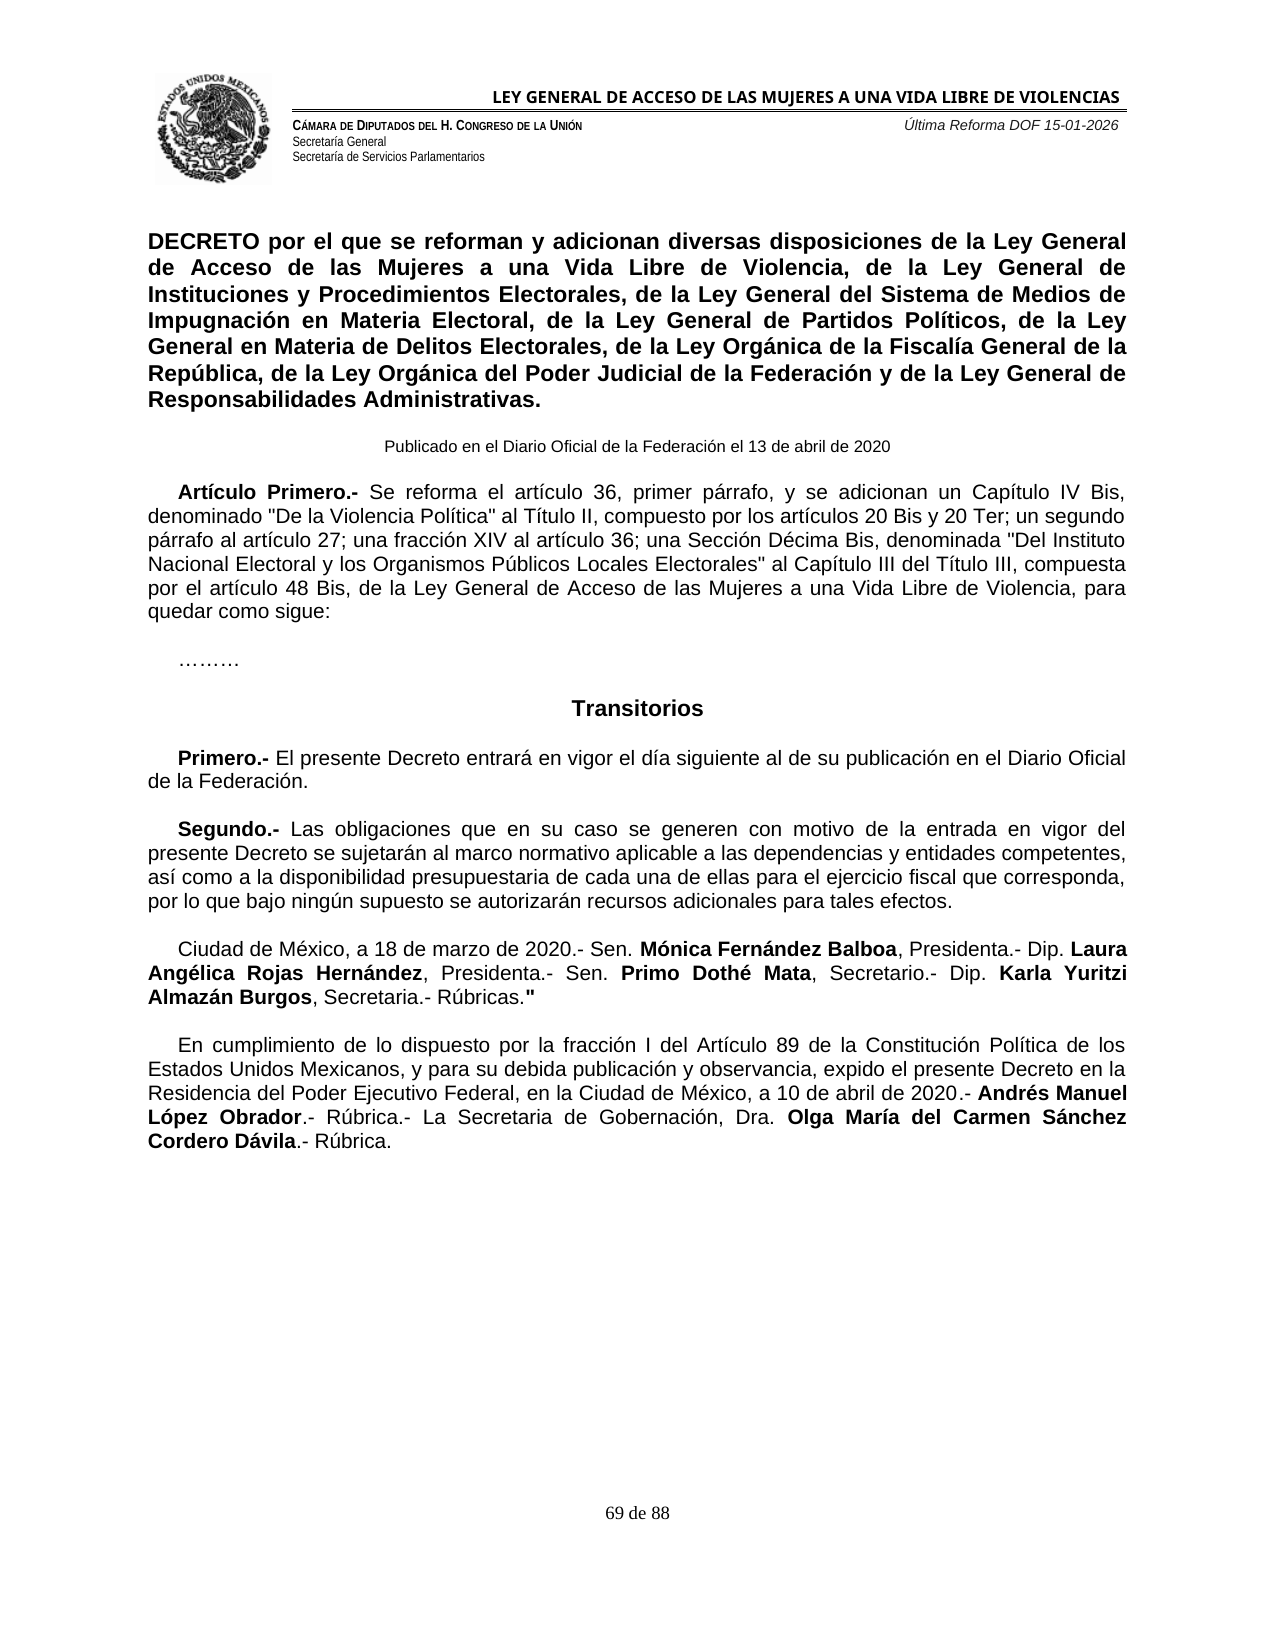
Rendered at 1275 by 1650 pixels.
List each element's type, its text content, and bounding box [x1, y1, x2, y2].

text Segundo.- Las obligaciones que en su caso se generen con motivo de la entrada en vigor del presente Decreto se sujetarán al marco normativo aplicable a las dependencias y entidades competentes, así como a la disponibilidad presupuestaria de cada una de ellas para el ejercicio fiscal que corresponda, por lo que bajo ningún supuesto se autorizarán recursos adicionales para tales efectos. [148, 817, 1127, 913]
text Publicado en el Diario Oficial de la Federación el 13 de abril de 2020 [148, 436, 1127, 456]
text Artículo Primero.- Se reforma el artículo 36, primer párrafo, y se adicionan un Capítulo IV Bis, denominado "De la Violencia Política" al Título II, compuesto por los artículos 20 Bis y 20 Ter; un segundo párrafo al artículo 27; una fracción XIV al artículo 36; una Sección Décima Bis, denominada "Del Instituto Nacional Electoral y los Organismos Públicos Locales Electorales" al Capítulo III del Título III, compuesta por el artículo 48 Bis, de la Ley General de Acceso de las Mujeres a una Vida Libre de Violencia, para quedar como sigue: [148, 479, 1127, 623]
text DECRETO por el que se reforman y adicionan diversas disposiciones de la Ley General de Acceso de las Mujeres a una Vida Libre de Violencia, de la Ley General de Instituciones y Procedimientos Electorales, de la Ley General del Sistema de Medios de Impugnación en Materia Electoral, de la Ley General de Partidos Políticos, de la Ley General en Materia de Delitos Electorales, de la Ley Orgánica de la Fiscalía General de la República, de la Ley Orgánica del Poder Judicial de la Federación y de la Ley General de Responsabilidades Administrativas. [148, 228, 1127, 412]
text En cumplimiento de lo dispuesto por la fracción I del Artículo 89 de la Constitución Política de los Estados Unidos Mexicanos, y para su debida publicación y observancia, expido el presente Decreto en la Residencia del Poder Ejecutivo Federal, en la Ciudad de México, a 10 de abril de 2020.- Andrés Manuel López Obrador.- Rúbrica.- La Secretaria de Gobernación, Dra. Olga María del Carmen Sánchez Cordero Dávila.- Rúbrica. [148, 1033, 1127, 1153]
text Ciudad de México, a 18 de marzo de 2020.- Sen. Mónica Fernández Balboa, Presidenta.- Dip. Laura Angélica Rojas Hernández, Presidenta.- Sen. Primo Dothé Mata, Secretario.- Dip. Karla Yuritzi Almazán Burgos, Secretaria.- Rúbricas." [148, 937, 1127, 1009]
text Primero.- El presente Decreto entrará en vigor el día siguiente al de su publicación en el Diario Oficial de la Federación. [148, 745, 1127, 793]
text ……… [148, 647, 1127, 671]
text Transitorios [148, 695, 1127, 721]
